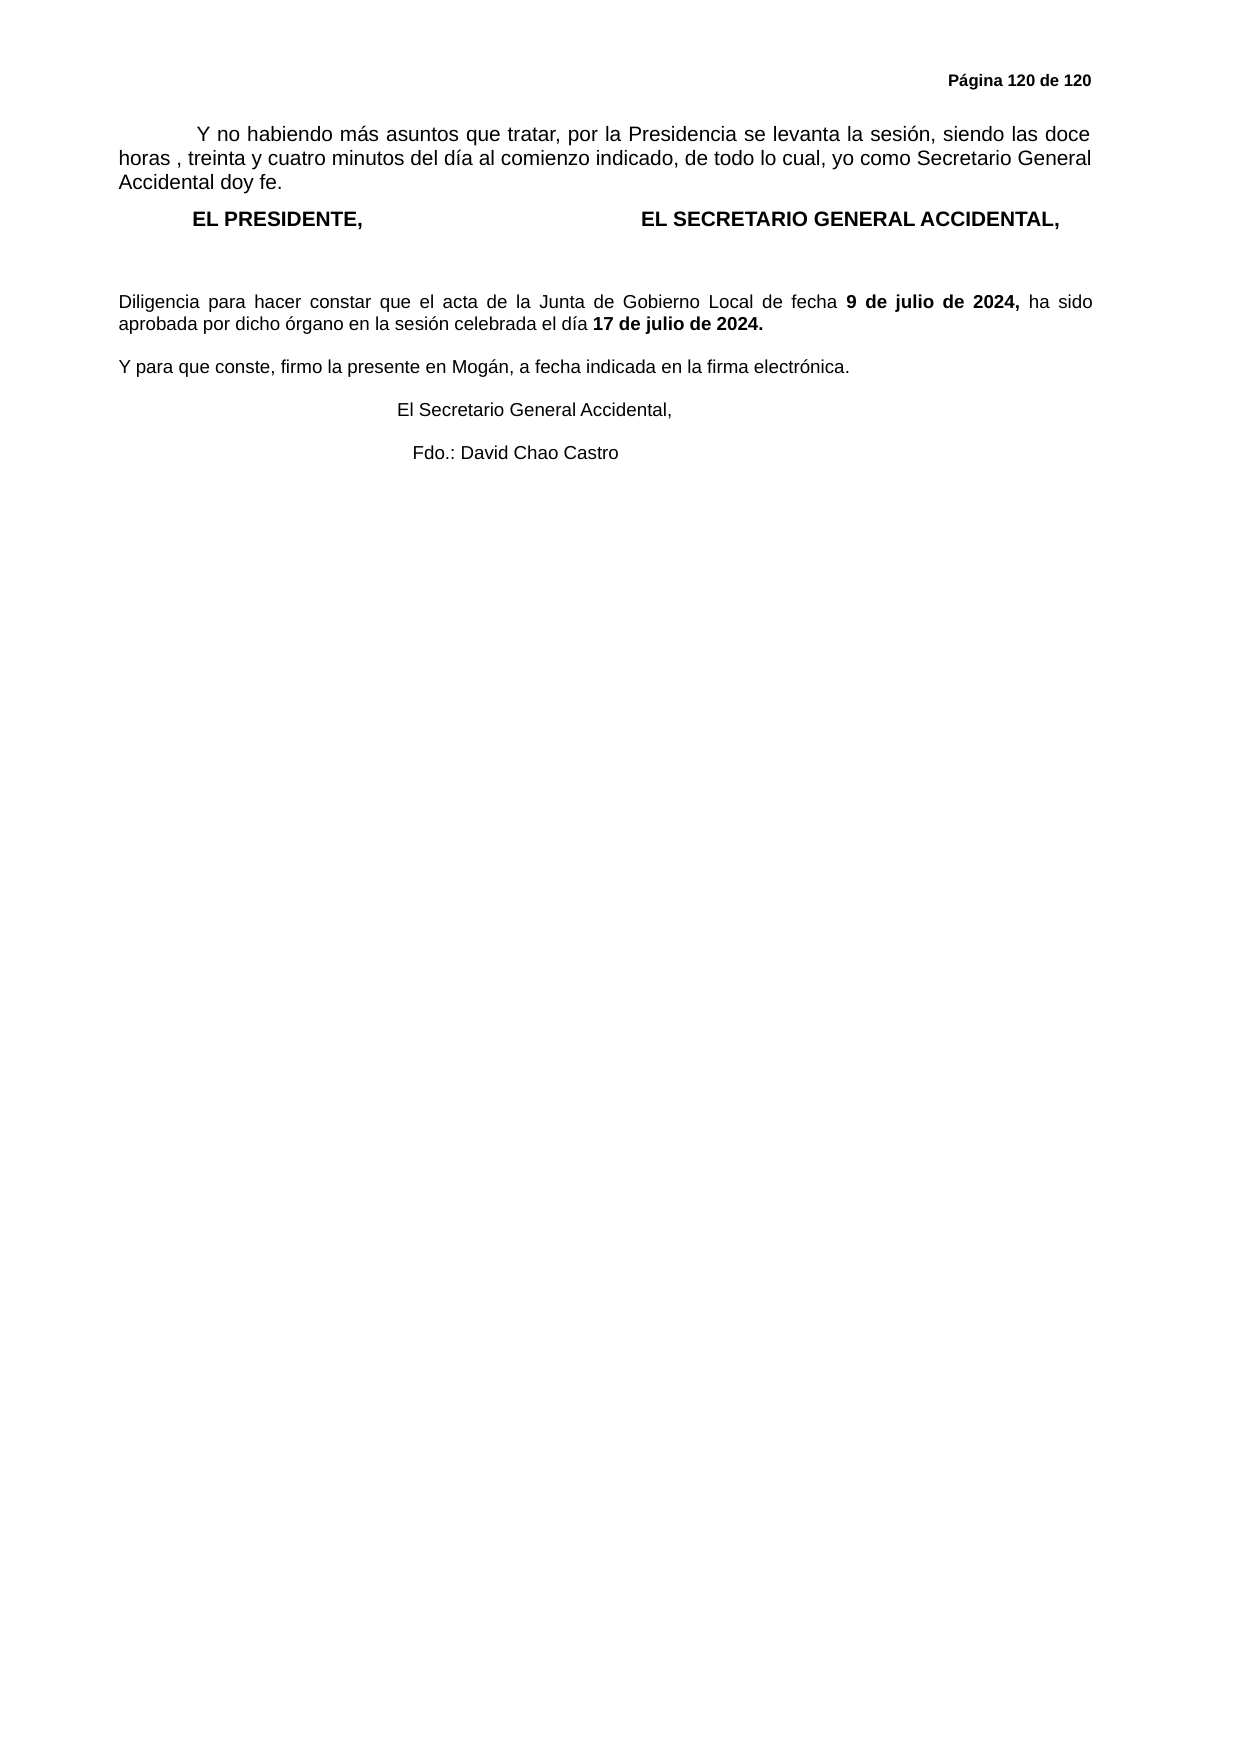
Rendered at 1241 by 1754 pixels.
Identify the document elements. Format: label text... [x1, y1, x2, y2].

text Y no habiendo más asuntos que tratar, por la Presidencia se levanta la sesión, siendo las doce horas , treinta y cuatro minutos del día al comienzo indicado, de todo lo cual, yo como Secretario General Accidental doy fe. [118, 122, 1092, 194]
text EL PRESIDENTE, EL SECRETARIO GENERAL ACCIDENTAL, [118, 206, 1092, 230]
table_header [122, 243, 443, 291]
text Fdo.: David Chao Castro [118, 442, 1092, 463]
table_header [768, 243, 1092, 291]
text Diligencia para hacer constar que el acta de la Junta de Gobierno Local de fecha 9 de julio de 2024, ha sido aprobada por dicho órgano en la sesión celebrada el día 17 de julio de 2024. [118, 291, 1092, 334]
table_header [443, 243, 768, 291]
text El Secretario General Accidental, [118, 399, 1092, 420]
text Y para que conste, firmo la presente en Mogán, a fecha indicada en la firma electrónica. [118, 356, 1092, 377]
